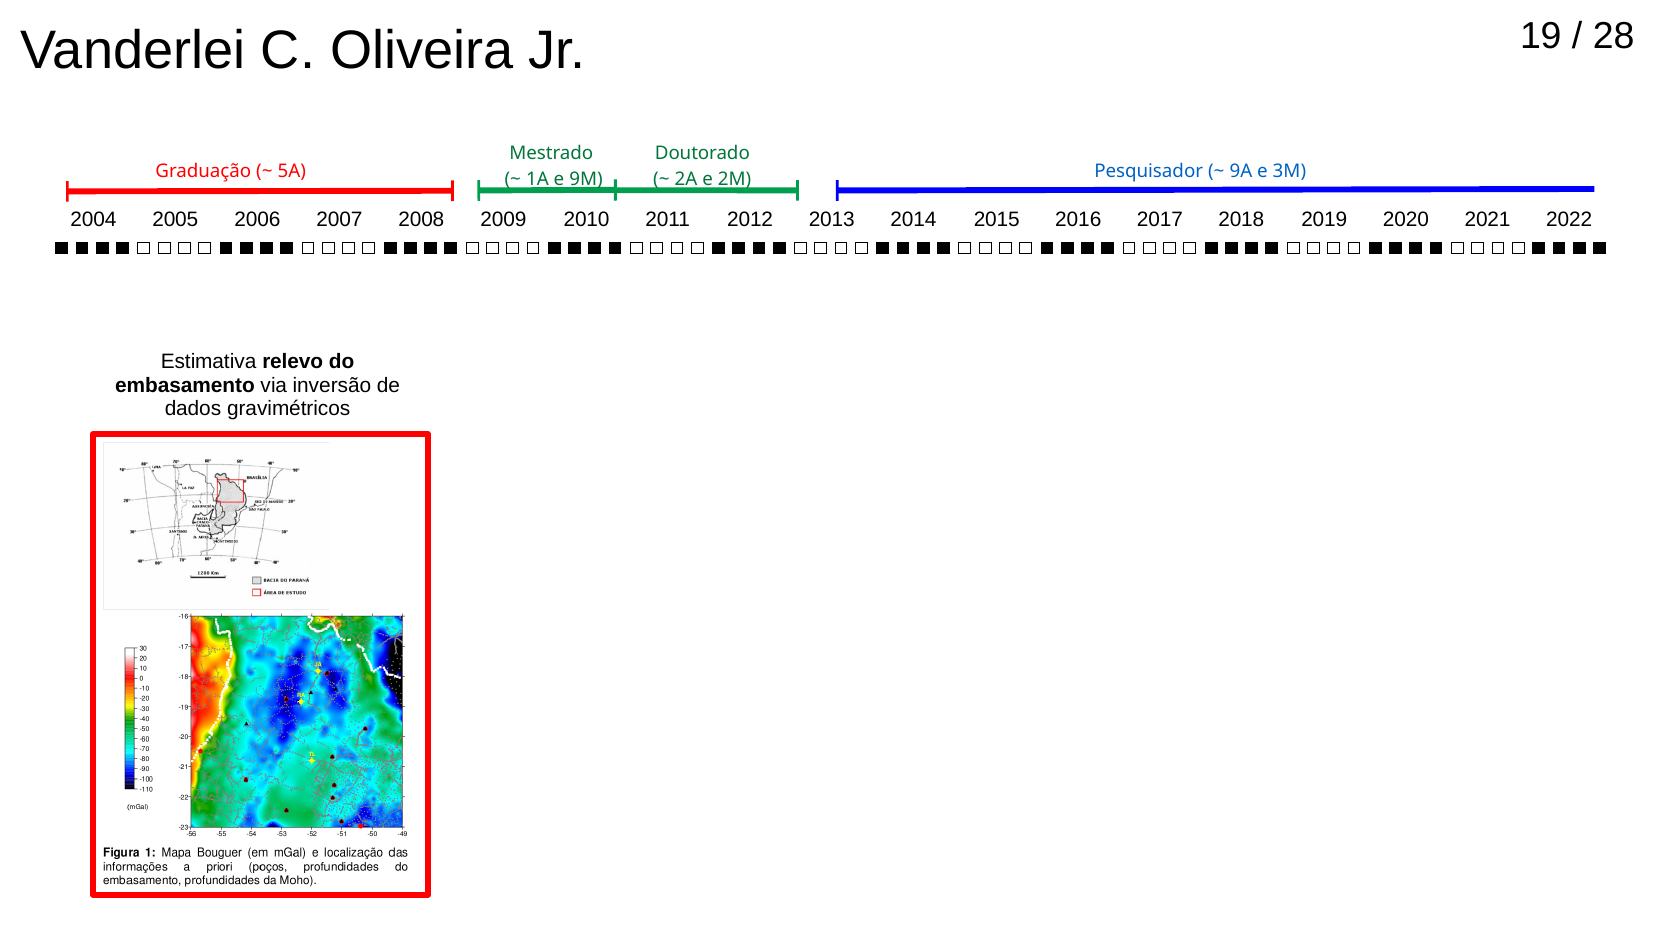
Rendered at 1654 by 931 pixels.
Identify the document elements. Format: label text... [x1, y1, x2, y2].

text_box [609, 242, 621, 254]
text_box [1492, 242, 1504, 254]
text_box Mestrado (~ 1A e 9M) [489, 132, 621, 179]
text_box 2022 [1531, 200, 1608, 239]
text_box Vanderlei C. Oliveira Jr. [5, 11, 615, 89]
text_box [1123, 242, 1135, 254]
text_box [1163, 242, 1176, 254]
text_box [876, 242, 889, 254]
text_box [671, 242, 683, 254]
text_box [1081, 242, 1094, 254]
text_box [220, 242, 232, 254]
text_box [1369, 242, 1382, 254]
text_box [1348, 242, 1360, 254]
text_box Doutorado (~ 2A e 2M) [638, 132, 813, 189]
text_box [568, 242, 581, 254]
text_box 2014 [875, 200, 952, 239]
text_box [1389, 242, 1402, 254]
text_box [506, 242, 519, 254]
text_box [1287, 242, 1300, 254]
text_box [424, 242, 437, 254]
text_box [55, 242, 68, 254]
text_box 2008 [383, 200, 460, 239]
text_box [691, 242, 704, 254]
text_box [198, 242, 211, 254]
text_box [979, 242, 992, 254]
text_box [1061, 242, 1074, 254]
text_box [1019, 242, 1032, 254]
text_box [444, 242, 457, 254]
text_box [753, 242, 765, 254]
text_box [76, 242, 88, 254]
text_box [1327, 242, 1340, 254]
text_box [260, 242, 273, 254]
text_box [1183, 242, 1196, 254]
text_box Estimativa relevo do embasamento via inversão de dados gravimétricos [100, 342, 443, 428]
text_box [794, 242, 807, 254]
text_box [1307, 242, 1320, 254]
text_box <number> / 28 [1375, 0, 1654, 71]
text_box [1245, 242, 1258, 254]
picture [95, 437, 426, 892]
text_box [712, 242, 725, 254]
text_box 2016 [1040, 200, 1117, 239]
text_box 2013 [793, 200, 870, 239]
text_box [897, 242, 909, 254]
text_box [1451, 242, 1464, 254]
text_box [773, 242, 786, 254]
text_box 2010 [548, 200, 625, 239]
text_box 2017 [1122, 200, 1198, 239]
text_box [588, 242, 601, 254]
text_box [96, 242, 109, 254]
text_box 2019 [1286, 200, 1363, 239]
text_box [937, 242, 950, 254]
text_box [342, 242, 355, 254]
text_box 2006 [219, 200, 296, 239]
text_box [1409, 242, 1422, 254]
text_box [1573, 242, 1586, 254]
text_box Graduação (~ 5A) [140, 150, 326, 188]
text_box [302, 242, 314, 254]
text_box [958, 242, 971, 254]
text_box 2009 [465, 200, 542, 239]
text_box [1532, 242, 1545, 254]
text_box [650, 242, 663, 254]
text_box [466, 242, 479, 254]
text_box 2020 [1368, 200, 1444, 239]
text_box [1553, 242, 1565, 254]
text_box [384, 242, 397, 254]
text_box [855, 242, 868, 254]
text_box [527, 242, 539, 254]
text_box [280, 242, 293, 254]
text_box [814, 242, 827, 254]
text_box [116, 242, 129, 254]
text_box [548, 242, 561, 254]
text_box 2007 [301, 200, 378, 239]
text_box [240, 242, 253, 254]
text_box [1101, 242, 1114, 254]
text_box Pesquisador (~ 9A e 3M) [1079, 150, 1336, 188]
text_box [1143, 242, 1156, 254]
text_box [362, 242, 375, 254]
text_box 2011 [630, 200, 707, 239]
text_box [1593, 242, 1606, 254]
text_box [178, 242, 191, 254]
text_box 2021 [1449, 200, 1526, 239]
text_box 2018 [1203, 200, 1280, 239]
text_box [137, 242, 150, 254]
text_box [322, 242, 335, 254]
text_box [835, 242, 847, 254]
text_box [732, 242, 745, 254]
text_box [404, 242, 417, 254]
text_box [1041, 242, 1053, 254]
text_box 2004 [55, 200, 132, 239]
text_box [999, 242, 1012, 254]
text_box [1205, 242, 1218, 254]
text_box [486, 242, 499, 254]
text_box 2012 [712, 200, 788, 239]
text_box [1512, 242, 1525, 254]
text_box [1265, 242, 1278, 254]
text_box [158, 242, 171, 254]
text_box [630, 242, 643, 254]
text_box 2005 [137, 200, 214, 239]
text_box [1430, 242, 1442, 254]
text_box [917, 242, 930, 254]
text_box [1471, 242, 1484, 254]
text_box 2015 [958, 200, 1035, 239]
text_box [1225, 242, 1238, 254]
